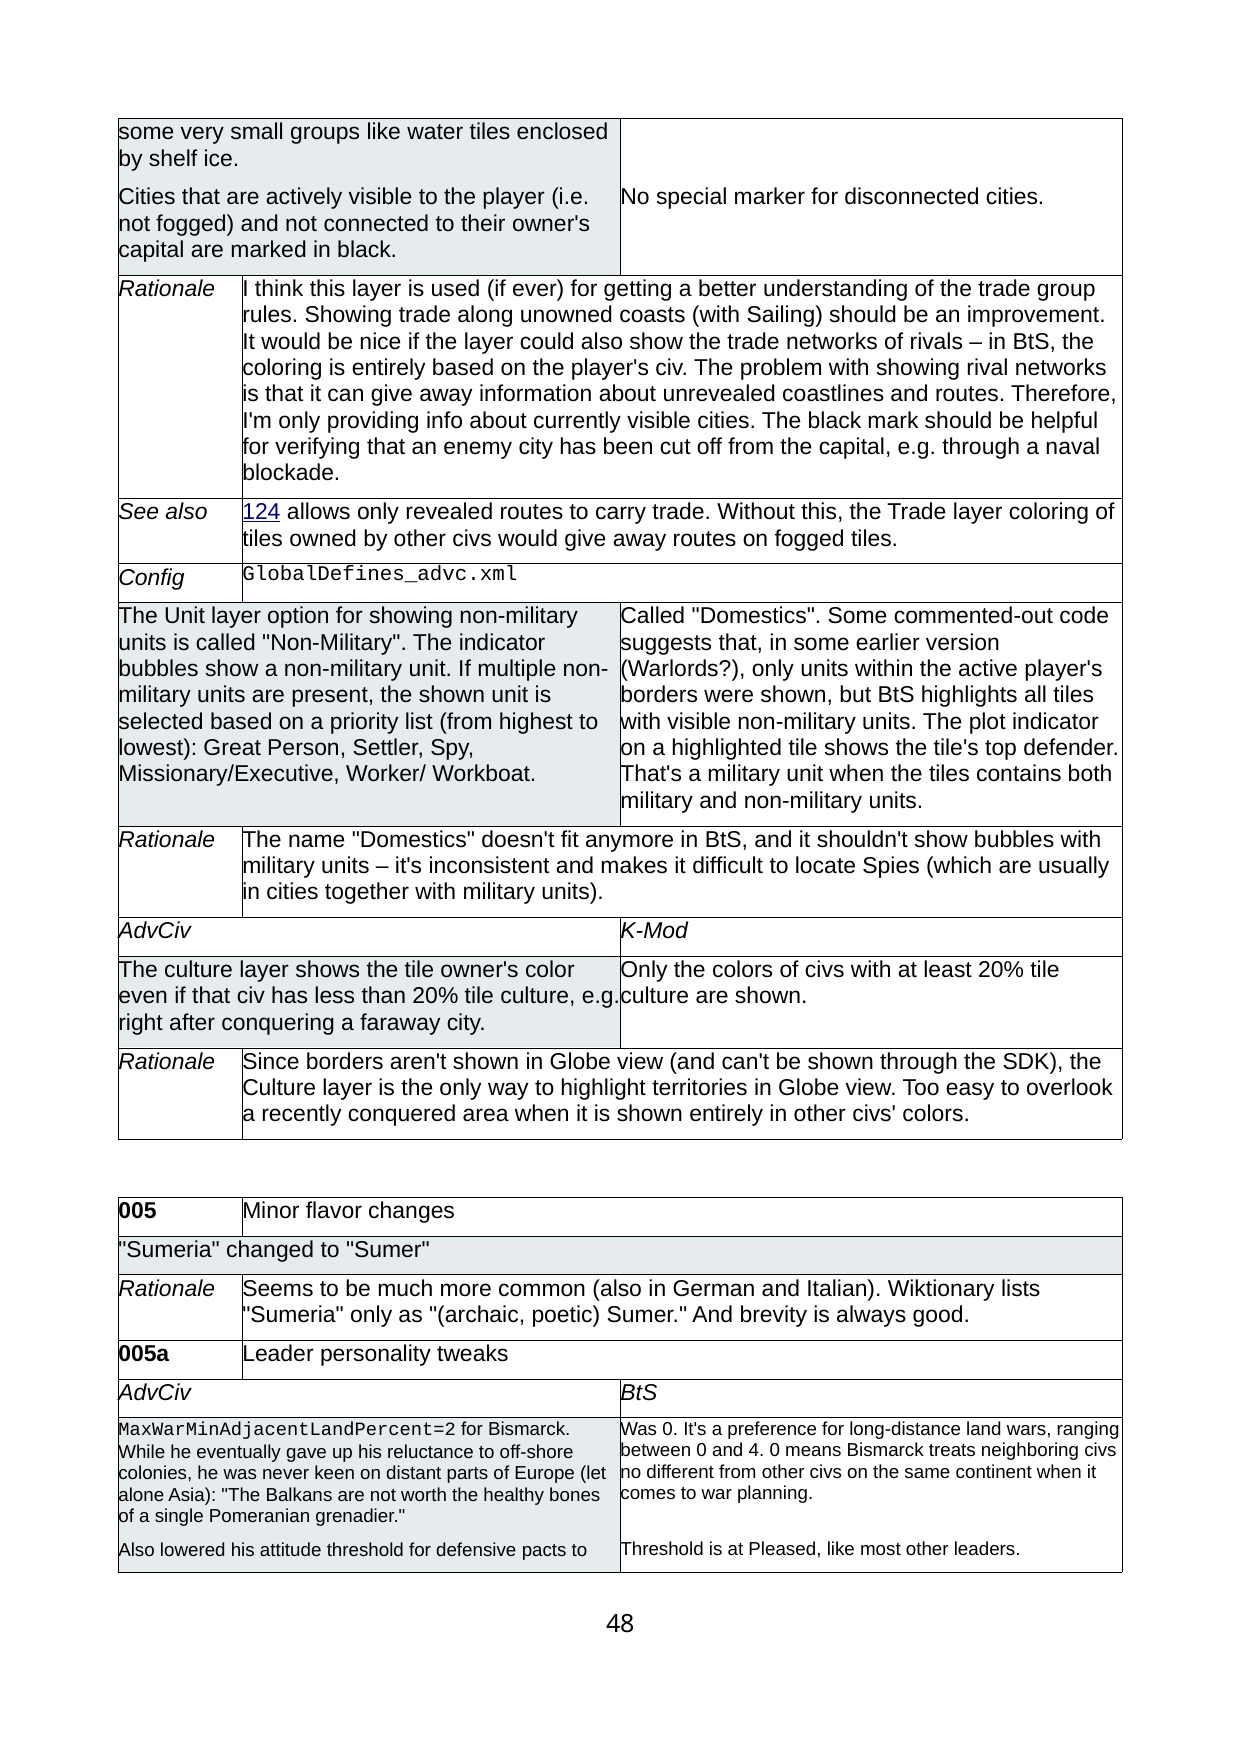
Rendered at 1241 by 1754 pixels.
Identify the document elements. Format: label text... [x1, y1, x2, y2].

table_cell some very small groups like water tiles enclosed by shelf ice. Cities that are actively visible to the player (i.e. not fogged) and not connected to their owner's capital are marked in black. [119, 119, 620, 275]
table_cell Rationale [119, 276, 242, 498]
table_header Minor flavor changes [243, 1198, 1122, 1236]
table_cell Config [119, 564, 242, 602]
table_cell Rationale [119, 1275, 242, 1339]
table_cell See also [119, 499, 242, 563]
table_cell Was 0. It's a preference for long-distance land wars, ranging between 0 and 4. 0 means Bismarck treats neighboring civs no different from other civs on the same continent when it comes to war planning. Threshold is at Pleased, like most other leaders. [621, 1418, 1122, 1572]
table_cell The Unit layer option for showing non-military units is called "Non-Military". The indicator bubbles show a non-military unit. If multiple non-military units are present, the shown unit is selected based on a priority list (from highest to lowest): Great Person, Settler, Spy, Missionary/Executive, Worker/ Workboat. [119, 603, 620, 826]
table_cell 005a [119, 1341, 242, 1378]
table_cell No special marker for disconnected cities. [621, 119, 1122, 275]
table_cell K-Mod [621, 918, 1122, 956]
table_cell GlobalDefines_advc.xml [243, 564, 1122, 602]
table_cell "Sumeria" changed to "Sumer" [119, 1237, 1122, 1274]
table_cell Leader personality tweaks [243, 1341, 1122, 1378]
table_cell I think this layer is used (if ever) for getting a better understanding of the trade group rules. Showing trade along unowned coasts (with Sailing) should be an improvement. It would be nice if the layer could also show the trade networks of rivals – in BtS, the coloring is entirely based on the player's civ. The problem with showing rival networks is that it can give away information about unrevealed coastlines and routes. Therefore, I'm only providing info about currently visible cities. The black mark should be helpful for verifying that an enemy city has been cut off from the capital, e.g. through a naval blockade. [243, 276, 1122, 498]
table_cell BtS [621, 1380, 1122, 1417]
table_cell Called "Domestics". Some commented-out code suggests that, in some earlier version (Warlords?), only units within the active player's borders were shown, but BtS highlights all tiles with visible non-military units. The plot indicator on a highlighted tile shows the tile's top defender. That's a military unit when the tiles contains both military and non-military units. [621, 603, 1122, 826]
table_cell Since borders aren't shown in Globe view (and can't be shown through the SDK), the Culture layer is the only way to highlight territories in Globe view. Too easy to overlook a recently conquered area when it is shown entirely in other civs' colors. [243, 1049, 1122, 1139]
table_cell 124 allows only revealed routes to carry trade. Without this, the Trade layer coloring of tiles owned by other civs would give away routes on fogged tiles. [243, 499, 1122, 563]
table_cell AdvCiv [119, 918, 620, 956]
table_cell Rationale [119, 827, 242, 917]
table_cell MaxWarMinAdjacentLandPercent=2 for Bismarck. While he eventually gave up his reluctance to off-shore colonies, he was never keen on distant parts of Europe (let alone Asia): "The Balkans are not worth the healthy bones of a single Pomeranian grenadier." Also lowered his attitude threshold for defensive pacts to [119, 1418, 620, 1572]
table_cell Only the colors of civs with at least 20% tile culture are shown. [621, 957, 1122, 1047]
table_header 005 [119, 1198, 242, 1236]
table_cell Rationale [119, 1049, 242, 1139]
table_cell The culture layer shows the tile owner's color even if that civ has less than 20% tile culture, e.g. right after conquering a faraway city. [119, 957, 620, 1047]
table_cell The name "Domestics" doesn't fit anymore in BtS, and it shouldn't show bubbles with military units – it's inconsistent and makes it difficult to locate Spies (which are usually in cities together with military units). [243, 827, 1122, 917]
table_cell AdvCiv [119, 1380, 620, 1417]
table_cell Seems to be much more common (also in German and Italian). Wiktionary lists "Sumeria" only as "(archaic, poetic) Sumer." And brevity is always good. [243, 1275, 1122, 1339]
